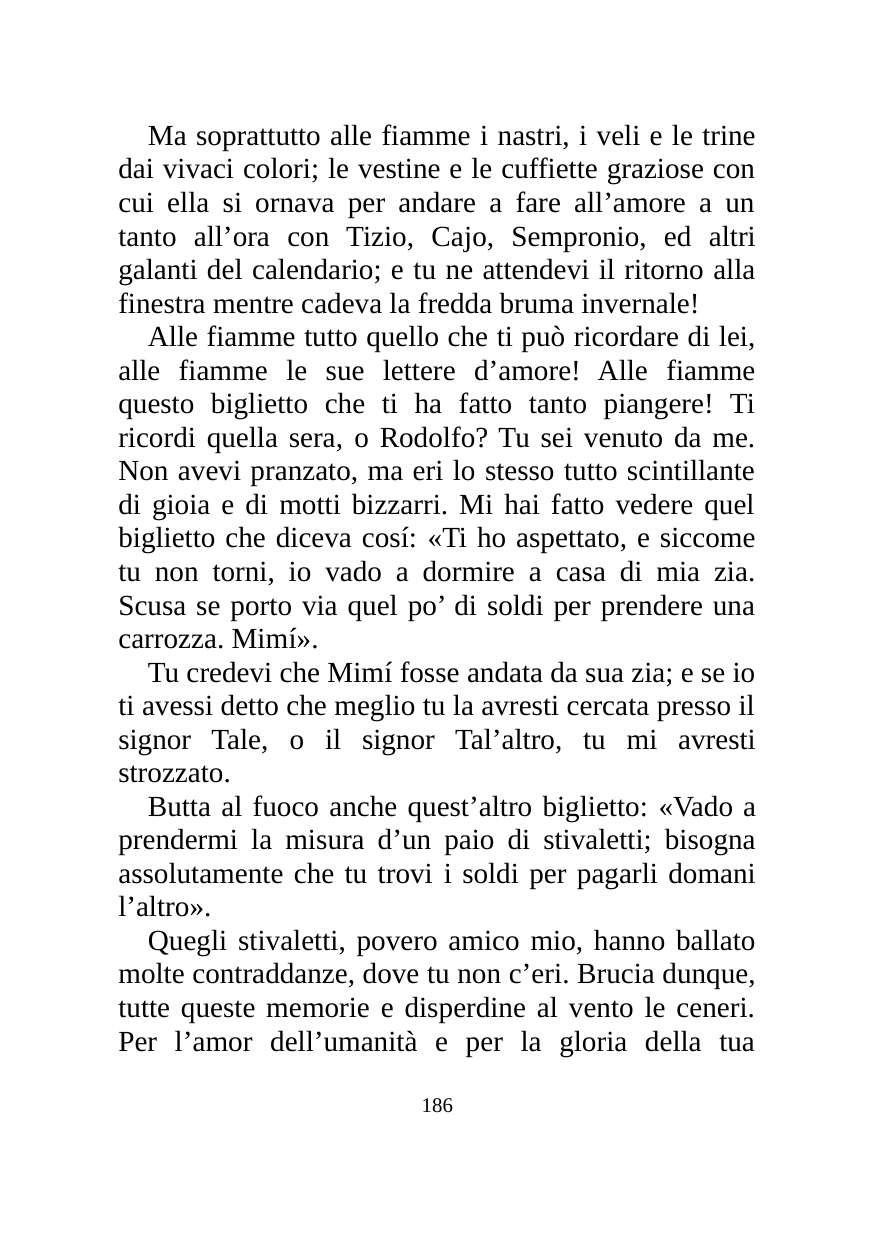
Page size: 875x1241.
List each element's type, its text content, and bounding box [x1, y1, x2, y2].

text Alle fiamme tutto quello che ti può ricordare di lei, alle fiamme le sue lettere d’amore! Alle fiamme questo biglietto che ti ha fatto tanto piangere! Ti ricordi quella sera, o Rodolfo? Tu sei venuto da me. Non avevi pranzato, ma eri lo stesso tutto scintillante di gioia e di motti bizzarri. Mi hai fatto vedere quel biglietto che diceva cosí: «Ti ho aspettato, e siccome tu non torni, io vado a dormire a casa di mia zia. Scusa se porto via quel po’ di soldi per prendere una carrozza. Mimí». [118, 319, 756, 655]
text Tu credevi che Mimí fosse andata da sua zia; e se io ti avessi detto che meglio tu la avresti cercata presso il signor Tale, o il signor Tal’altro, tu mi avresti strozzato. [118, 655, 756, 789]
text Quegli stivaletti, povero amico mio, hanno ballato molte contraddanze, dove tu non c’eri. Brucia dunque, tutte queste memorie e disperdine al vento le ceneri. Per l’amor dell’umanità e per la gloria della tua [118, 923, 756, 1057]
text Butta al fuoco anche quest’altro biglietto: «Vado a prendermi la misura d’un paio di stivaletti; bisogna assolutamente che tu trovi i soldi per pagarli domani l’altro». [118, 789, 756, 923]
text Ma soprattutto alle fiamme i nastri, i veli e le trine dai vivaci colori; le vestine e le cuffiette graziose con cui ella si ornava per andare a fare all’amore a un tanto all’ora con Tizio, Cajo, Sempronio, ed altri galanti del calendario; e tu ne attendevi il ritorno alla finestra mentre cadeva la fredda bruma invernale! [118, 118, 756, 319]
